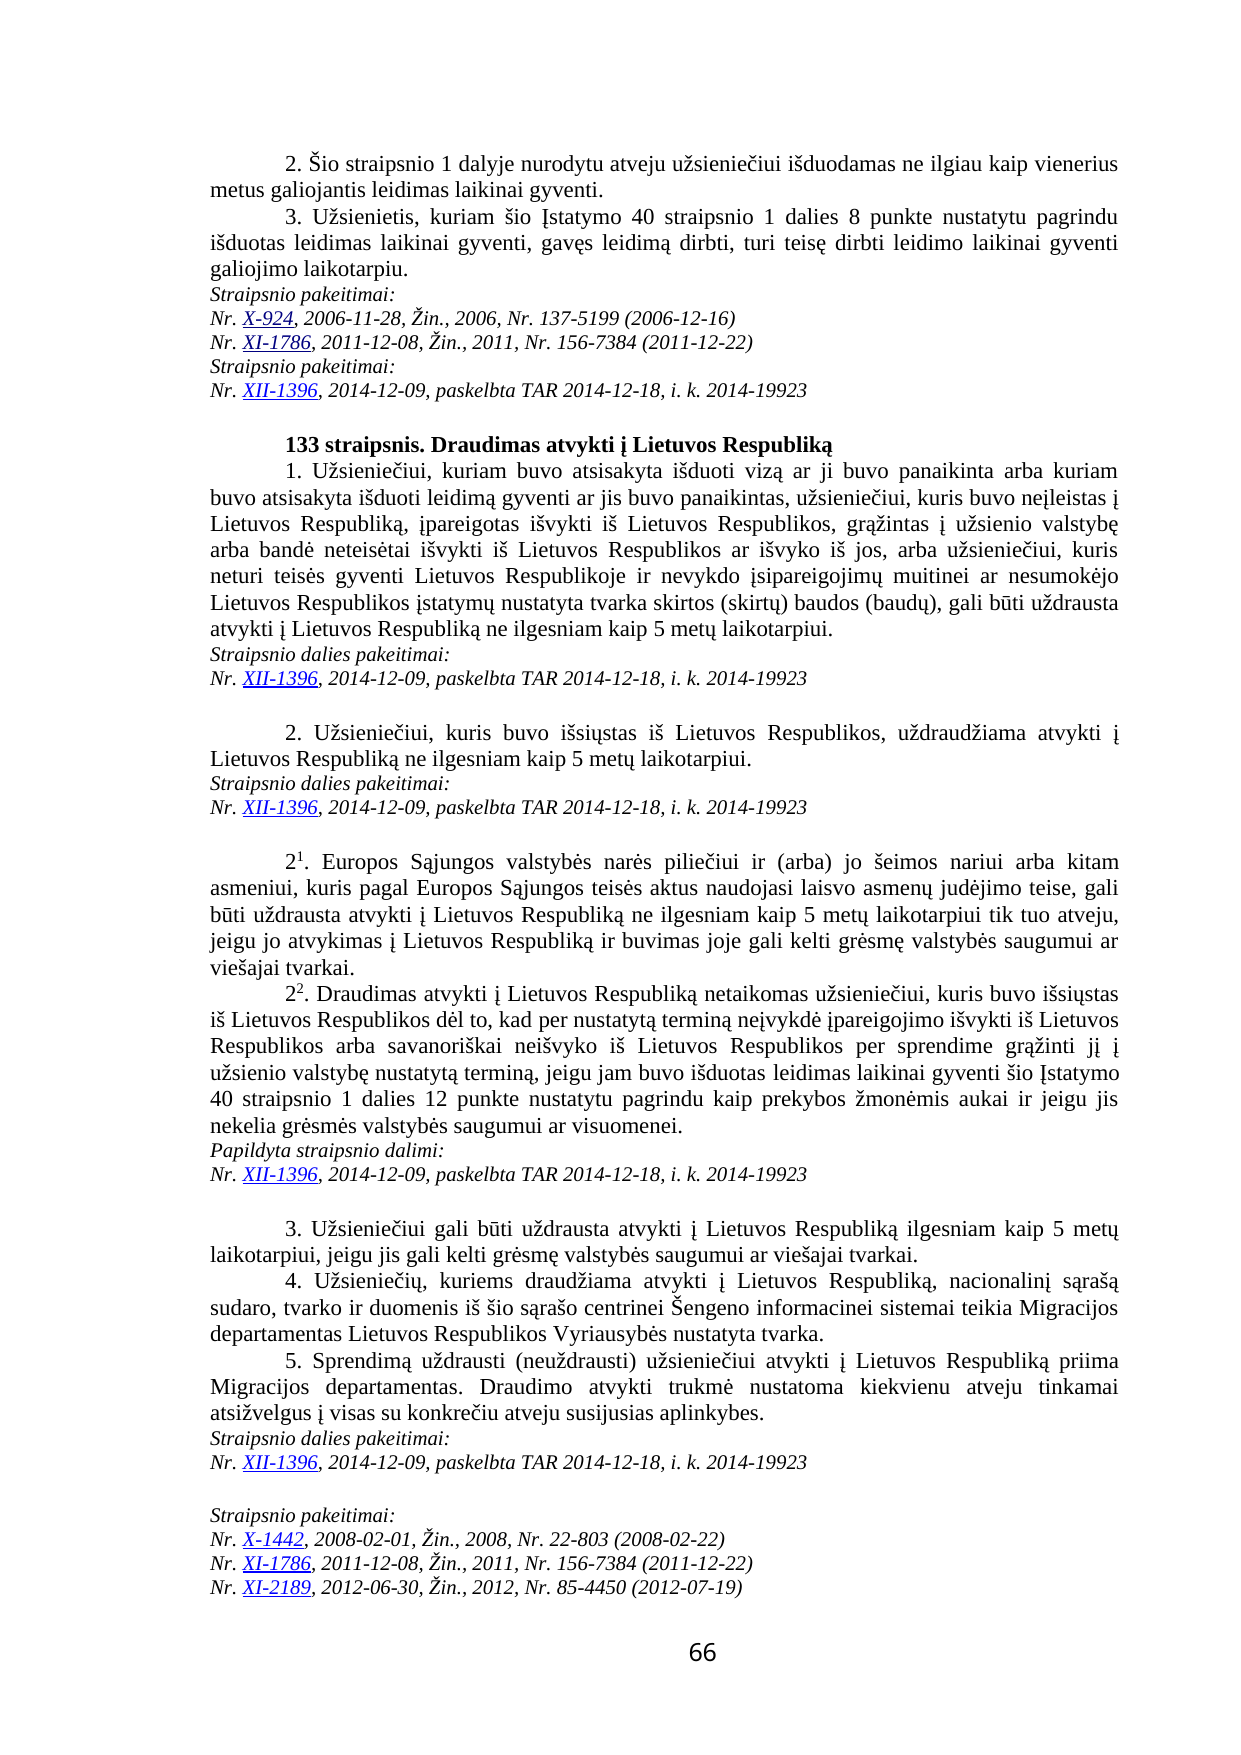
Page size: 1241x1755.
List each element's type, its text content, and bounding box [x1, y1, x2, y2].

text Nr. XII-1396, 2014-12-09, paskelbta TAR 2014-12-18, i. k. 2014-19923 [210, 666, 1120, 690]
text 1. Užsieniečiui, kuriam buvo atsisakyta išduoti vizą ar ji buvo panaikinta arba kuriam buvo atsisakyta išduoti leidimą gyventi ar jis buvo panaikintas, užsieniečiui, kuris buvo neįleistas į Lietuvos Respubliką, įpareigotas išvykti iš Lietuvos Respublikos, grąžintas į užsienio valstybę arba bandė neteisėtai išvykti iš Lietuvos Respublikos ar išvyko iš jos, arba užsieniečiui, kuris neturi teisės gyventi Lietuvos Respublikoje ir nevykdo įsipareigojimų muitinei ar nesumokėjo Lietuvos Respublikos įstatymų nustatyta tvarka skirtos (skirtų) baudos (baudų), gali būti uždrausta atvykti į Lietuvos Respubliką ne ilgesniam kaip 5 metų laikotarpiui. [210, 457, 1120, 642]
text Nr. XII-1396, 2014-12-09, paskelbta TAR 2014-12-18, i. k. 2014-19923 [210, 378, 1120, 402]
text 2. Šio straipsnio 1 dalyje nurodytu atveju užsieniečiui išduodamas ne ilgiau kaip vienerius metus galiojantis leidimas laikinai gyventi. [210, 150, 1120, 203]
text Nr. X-924, 2006-11-28, Žin., 2006, Nr. 137-5199 (2006-12-16) [210, 306, 1120, 330]
text 4. Užsieniečių, kuriems draudžiama atvykti į Lietuvos Respubliką, nacionalinį sąrašą sudaro, tvarko ir duomenis iš šio sąrašo centrinei Šengeno informacinei sistemai teikia Migracijos departamentas Lietuvos Respublikos Vyriausybės nustatyta tvarka. [210, 1268, 1120, 1347]
text Straipsnio pakeitimai: [210, 282, 1120, 306]
text Straipsnio dalies pakeitimai: [210, 642, 1120, 666]
text Nr. XI-1786, 2011-12-08, Žin., 2011, Nr. 156-7384 (2011-12-22) [210, 330, 1120, 354]
text Straipsnio pakeitimai: [210, 354, 1120, 378]
text Nr. XII-1396, 2014-12-09, paskelbta TAR 2014-12-18, i. k. 2014-19923 [210, 1450, 1120, 1474]
text Nr. XI-1786, 2011-12-08, Žin., 2011, Nr. 156-7384 (2011-12-22) [210, 1551, 1120, 1575]
text 22. Draudimas atvykti į Lietuvos Respubliką netaikomas užsieniečiui, kuris buvo išsiųstas iš Lietuvos Respublikos dėl to, kad per nustatytą terminą neįvykdė įpareigojimo išvykti iš Lietuvos Respublikos arba savanoriškai neišvyko iš Lietuvos Respublikos per sprendime grąžinti jį į užsienio valstybę nustatytą terminą, jeigu jam buvo išduotas leidimas laikinai gyventi šio Įstatymo 40 straipsnio 1 dalies 12 punkte nustatytu pagrindu kaip prekybos žmonėmis aukai ir jeigu jis nekelia grėsmės valstybės saugumui ar visuomenei. [210, 980, 1120, 1138]
text Straipsnio dalies pakeitimai: [210, 771, 1120, 795]
text 3. Užsieniečiui gali būti uždrausta atvykti į Lietuvos Respubliką ilgesniam kaip 5 metų laikotarpiui, jeigu jis gali kelti grėsmę valstybės saugumui ar viešajai tvarkai. [210, 1215, 1120, 1268]
text Nr. XII-1396, 2014-12-09, paskelbta TAR 2014-12-18, i. k. 2014-19923 [210, 1162, 1120, 1186]
text Nr. XI-2189, 2012-06-30, Žin., 2012, Nr. 85-4450 (2012-07-19) [210, 1575, 1120, 1599]
text 133 straipsnis. Draudimas atvykti į Lietuvos Respubliką [210, 431, 1120, 457]
text 2. Užsieniečiui, kuris buvo išsiųstas iš Lietuvos Respublikos, uždraudžiama atvykti į Lietuvos Respubliką ne ilgesniam kaip 5 metų laikotarpiui. [210, 718, 1120, 771]
text Nr. XII-1396, 2014-12-09, paskelbta TAR 2014-12-18, i. k. 2014-19923 [210, 795, 1120, 819]
text 5. Sprendimą uždrausti (neuždrausti) užsieniečiui atvykti į Lietuvos Respubliką priima Migracijos departamentas. Draudimo atvykti trukmė nustatoma kiekvienu atveju tinkamai atsižvelgus į visas su konkrečiu atveju susijusias aplinkybes. [210, 1347, 1120, 1426]
text 3. Užsienietis, kuriam šio Įstatymo 40 straipsnio 1 dalies 8 punkte nustatytu pagrindu išduotas leidimas laikinai gyventi, gavęs leidimą dirbti, turi teisę dirbti leidimo laikinai gyventi galiojimo laikotarpiu. [210, 203, 1120, 282]
text Nr. X-1442, 2008-02-01, Žin., 2008, Nr. 22-803 (2008-02-22) [210, 1527, 1120, 1551]
text Papildyta straipsnio dalimi: [210, 1138, 1120, 1162]
text Straipsnio dalies pakeitimai: [210, 1426, 1120, 1450]
text Straipsnio pakeitimai: [210, 1503, 1120, 1527]
text 21. Europos Sąjungos valstybės narės piliečiui ir (arba) jo šeimos nariui arba kitam asmeniui, kuris pagal Europos Sąjungos teisės aktus naudojasi laisvo asmenų judėjimo teise, gali būti uždrausta atvykti į Lietuvos Respubliką ne ilgesniam kaip 5 metų laikotarpiui tik tuo atveju, jeigu jo atvykimas į Lietuvos Respubliką ir buvimas joje gali kelti grėsmę valstybės saugumui ar viešajai tvarkai. [210, 848, 1120, 980]
